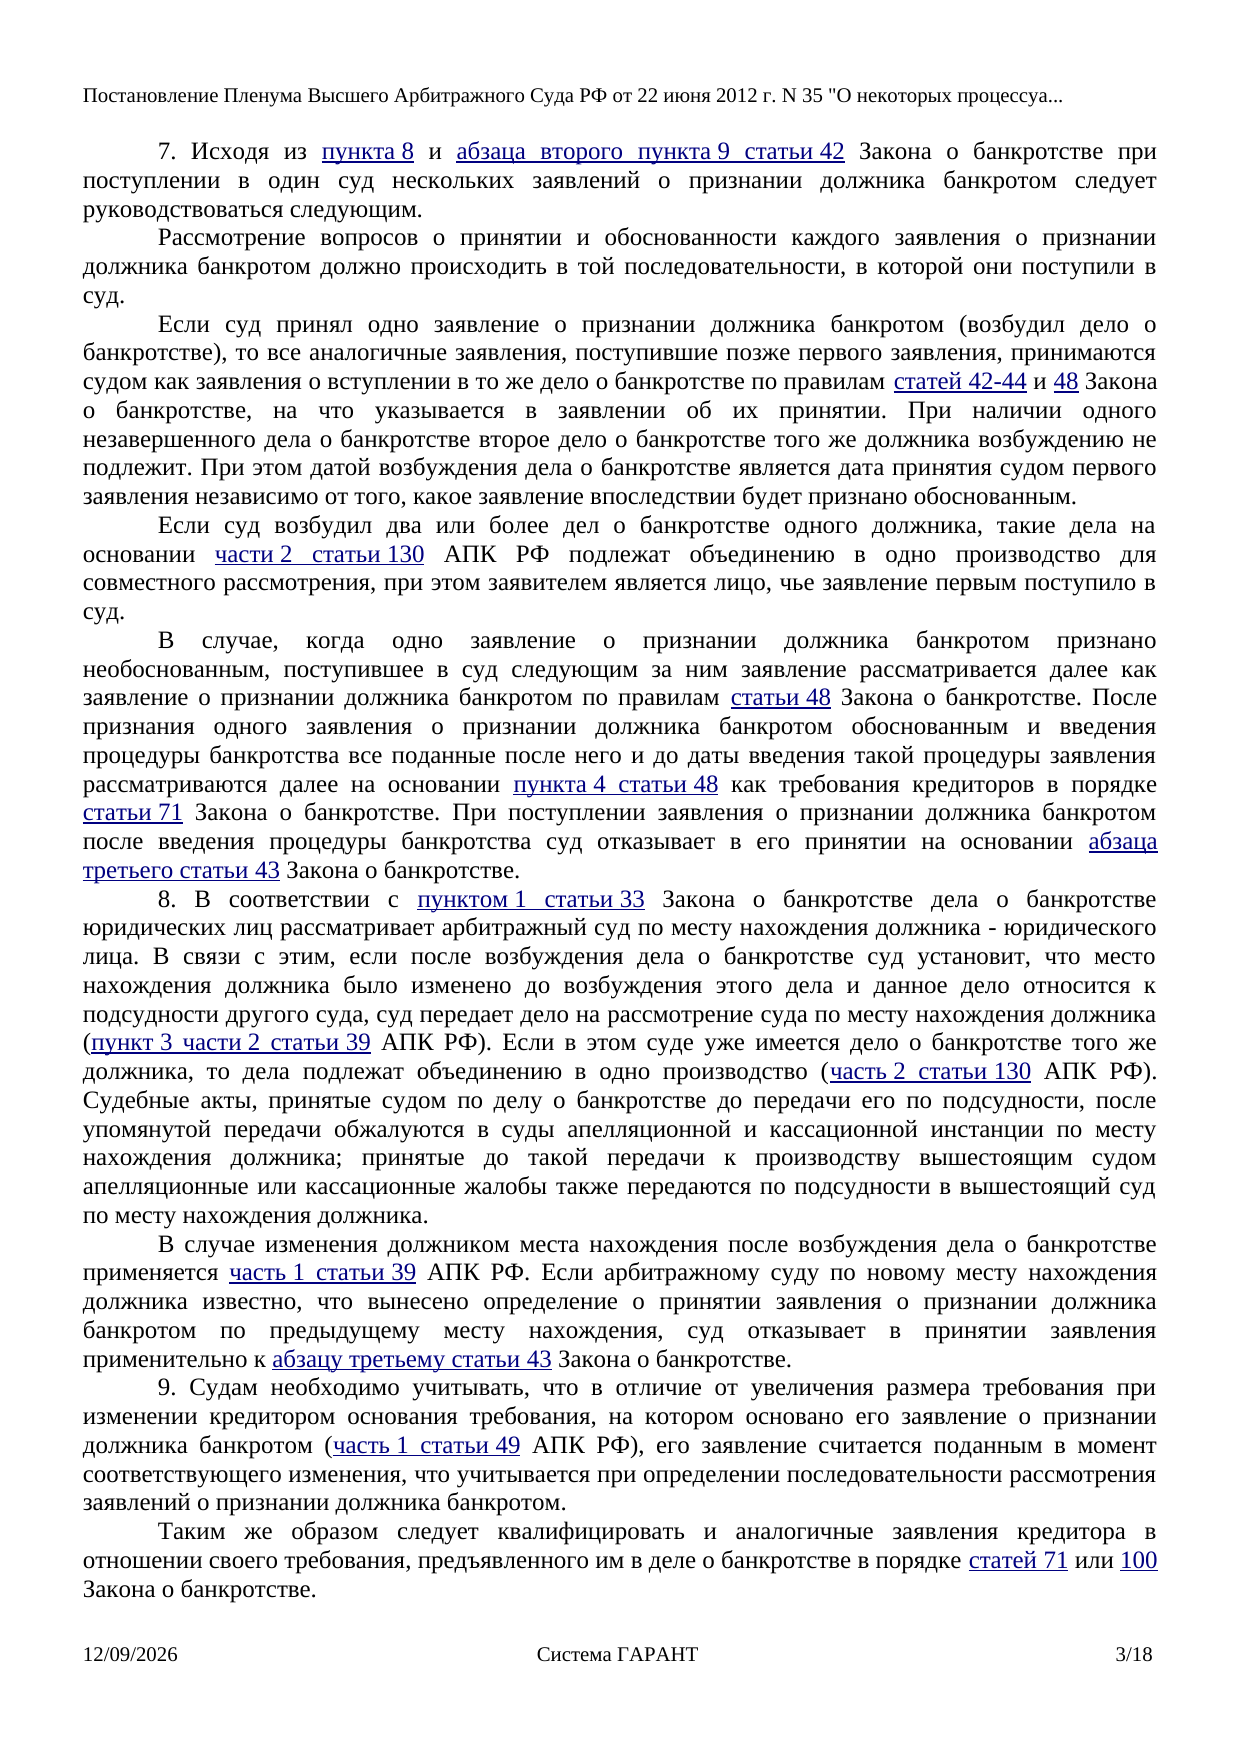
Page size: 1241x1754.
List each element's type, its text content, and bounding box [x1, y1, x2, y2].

text В случае, когда одно заявление о признании должника банкротом признано необоснованным, поступившее в суд следующим за ним заявление рассматривается далее как заявление о признании должника банкротом по правилам статьи 48 Закона о банкротстве. После признания одного заявления о признании должника банкротом обоснованным и введения процедуры банкротства все поданные после него и до даты введения такой процедуры заявления рассматриваются далее на основании пункта 4 статьи 48 как требования кредиторов в порядке статьи 71 Закона о банкротстве. При поступлении заявления о признании должника банкротом после введения процедуры банкротства суд отказывает в его принятии на основании абзаца третьего статьи 43 Закона о банкротстве. [83, 625, 1157, 884]
text Если суд принял одно заявление о признании должника банкротом (возбудил дело о банкротстве), то все аналогичные заявления, поступившие позже первого заявления, принимаются судом как заявления о вступлении в то же дело о банкротстве по правилам статей 42-44 и 48 Закона о банкротстве, на что указывается в заявлении об их принятии. При наличии одного незавершенного дела о банкротстве второе дело о банкротстве того же должника возбуждению не подлежит. При этом датой возбуждения дела о банкротстве является дата принятия судом первого заявления независимо от того, какое заявление впоследствии будет признано обоснованным. [83, 309, 1157, 510]
text В случае изменения должником места нахождения после возбуждения дела о банкротстве применяется часть 1 статьи 39 АПК РФ. Если арбитражному суду по новому месту нахождения должника известно, что вынесено определение о принятии заявления о признании должника банкротом по предыдущему месту нахождения, суд отказывает в принятии заявления применительно к абзацу третьему статьи 43 Закона о банкротстве. [83, 1229, 1157, 1372]
text 8. В соответствии с пунктом 1 статьи 33 Закона о банкротстве дела о банкротстве юридических лиц рассматривает арбитражный суд по месту нахождения должника - юридического лица. В связи с этим, если после возбуждения дела о банкротстве суд установит, что место нахождения должника было изменено до возбуждения этого дела и данное дело относится к подсудности другого суда, суд передает дело на рассмотрение суда по месту нахождения должника (пункт 3 части 2 статьи 39 АПК РФ). Если в этом суде уже имеется дело о банкротстве того же должника, то дела подлежат объединению в одно производство (часть 2 статьи 130 АПК РФ). Судебные акты, принятые судом по делу о банкротстве до передачи его по подсудности, после упомянутой передачи обжалуются в суды апелляционной и кассационной инстанции по месту нахождения должника; принятые до такой передачи к производству вышестоящим судом апелляционные или кассационные жалобы также передаются по подсудности в вышестоящий суд по месту нахождения должника. [83, 884, 1157, 1229]
text Таким же образом следует квалифицировать и аналогичные заявления кредитора в отношении своего требования, предъявленного им в деле о банкротстве в порядке статей 71 или 100 Закона о банкротстве. [83, 1516, 1157, 1602]
text 9. Судам необходимо учитывать, что в отличие от увеличения размера требования при изменении кредитором основания требования, на котором основано его заявление о признании должника банкротом (часть 1 статьи 49 АПК РФ), его заявление считается поданным в момент соответствующего изменения, что учитывается при определении последовательности рассмотрения заявлений о признании должника банкротом. [83, 1372, 1157, 1516]
text Если суд возбудил два или более дел о банкротстве одного должника, такие дела на основании части 2 статьи 130 АПК РФ подлежат объединению в одно производство для совместного рассмотрения, при этом заявителем является лицо, чье заявление первым поступило в суд. [83, 510, 1157, 625]
text 7. Исходя из пункта 8 и абзаца второго пункта 9 статьи 42 Закона о банкротстве при поступлении в один суд нескольких заявлений о признании должника банкротом следует руководствоваться следующим. [83, 136, 1157, 222]
text Рассмотрение вопросов о принятии и обоснованности каждого заявления о признании должника банкротом должно происходить в той последовательности, в которой они поступили в суд. [83, 222, 1157, 309]
